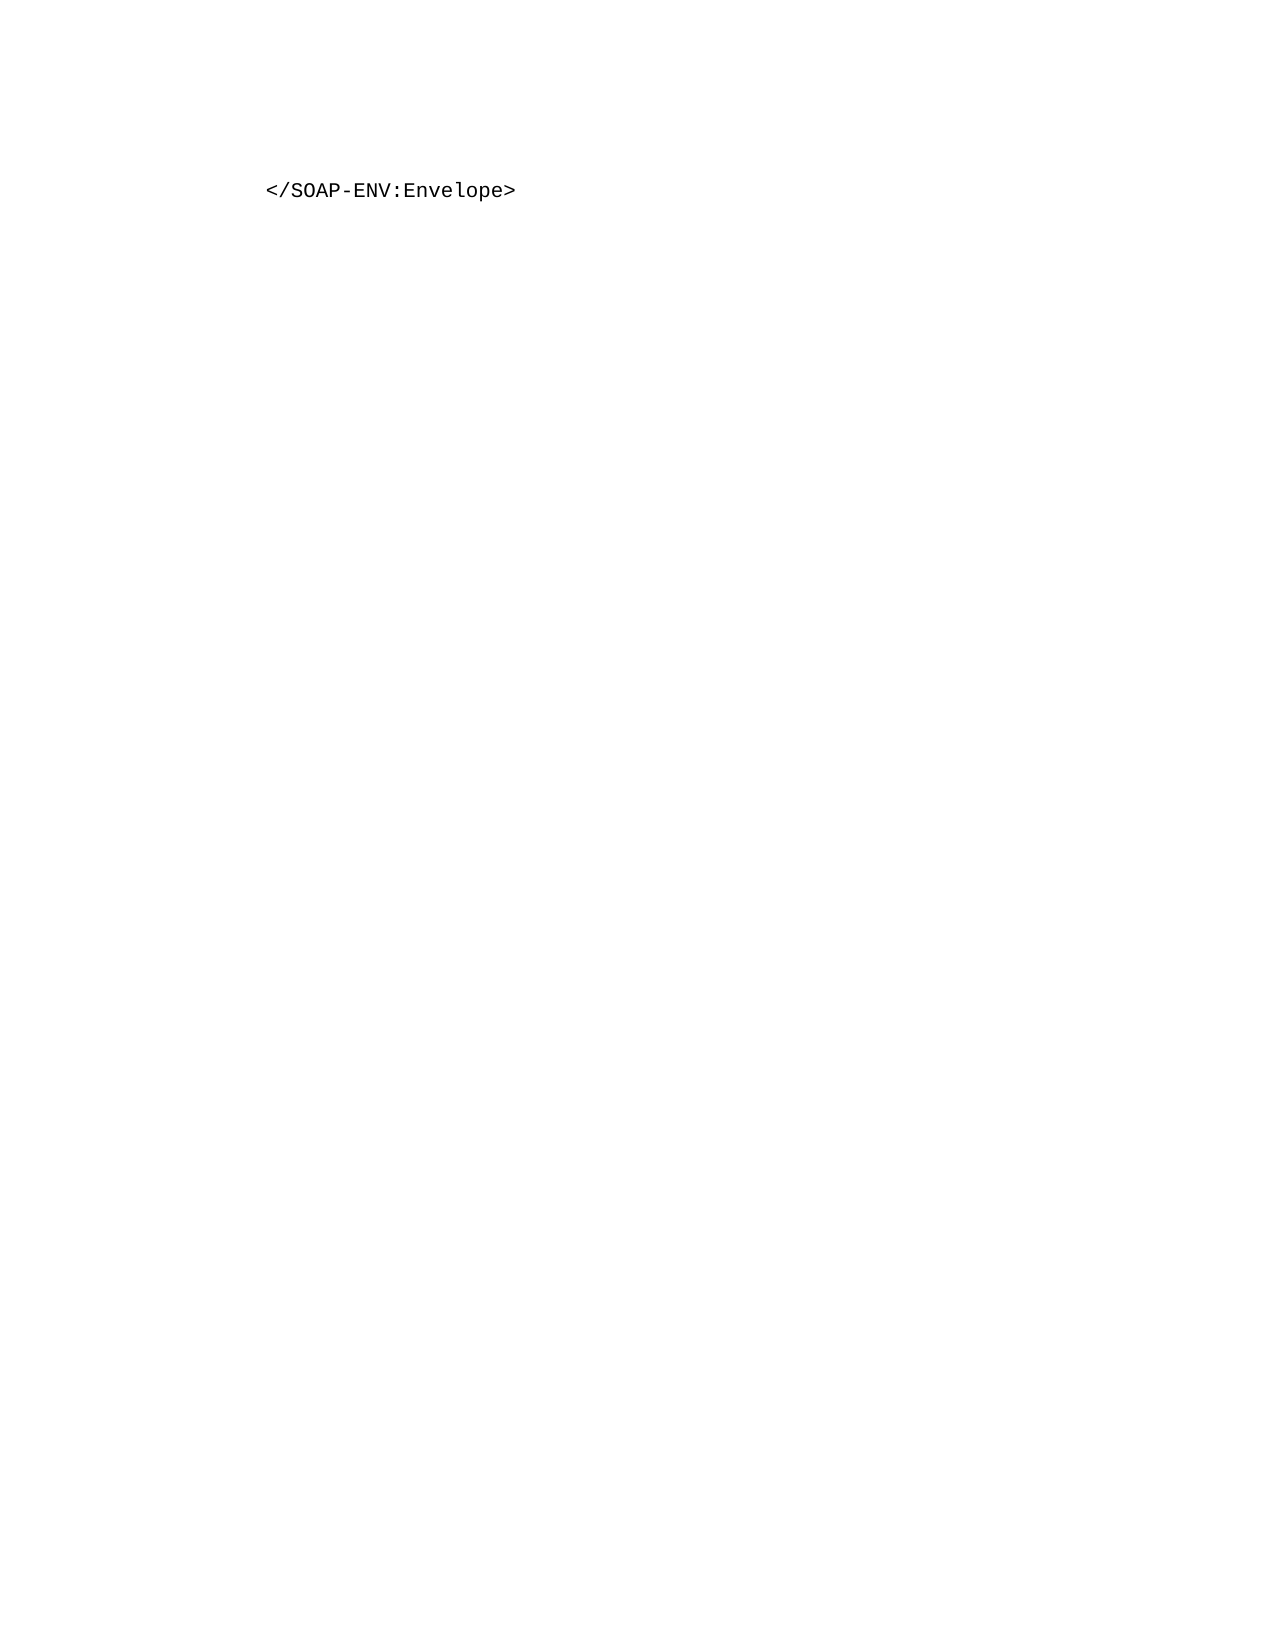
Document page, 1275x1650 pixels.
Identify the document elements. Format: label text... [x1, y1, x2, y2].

list </SOAP-ENV:Envelope> [266, 173, 1128, 204]
